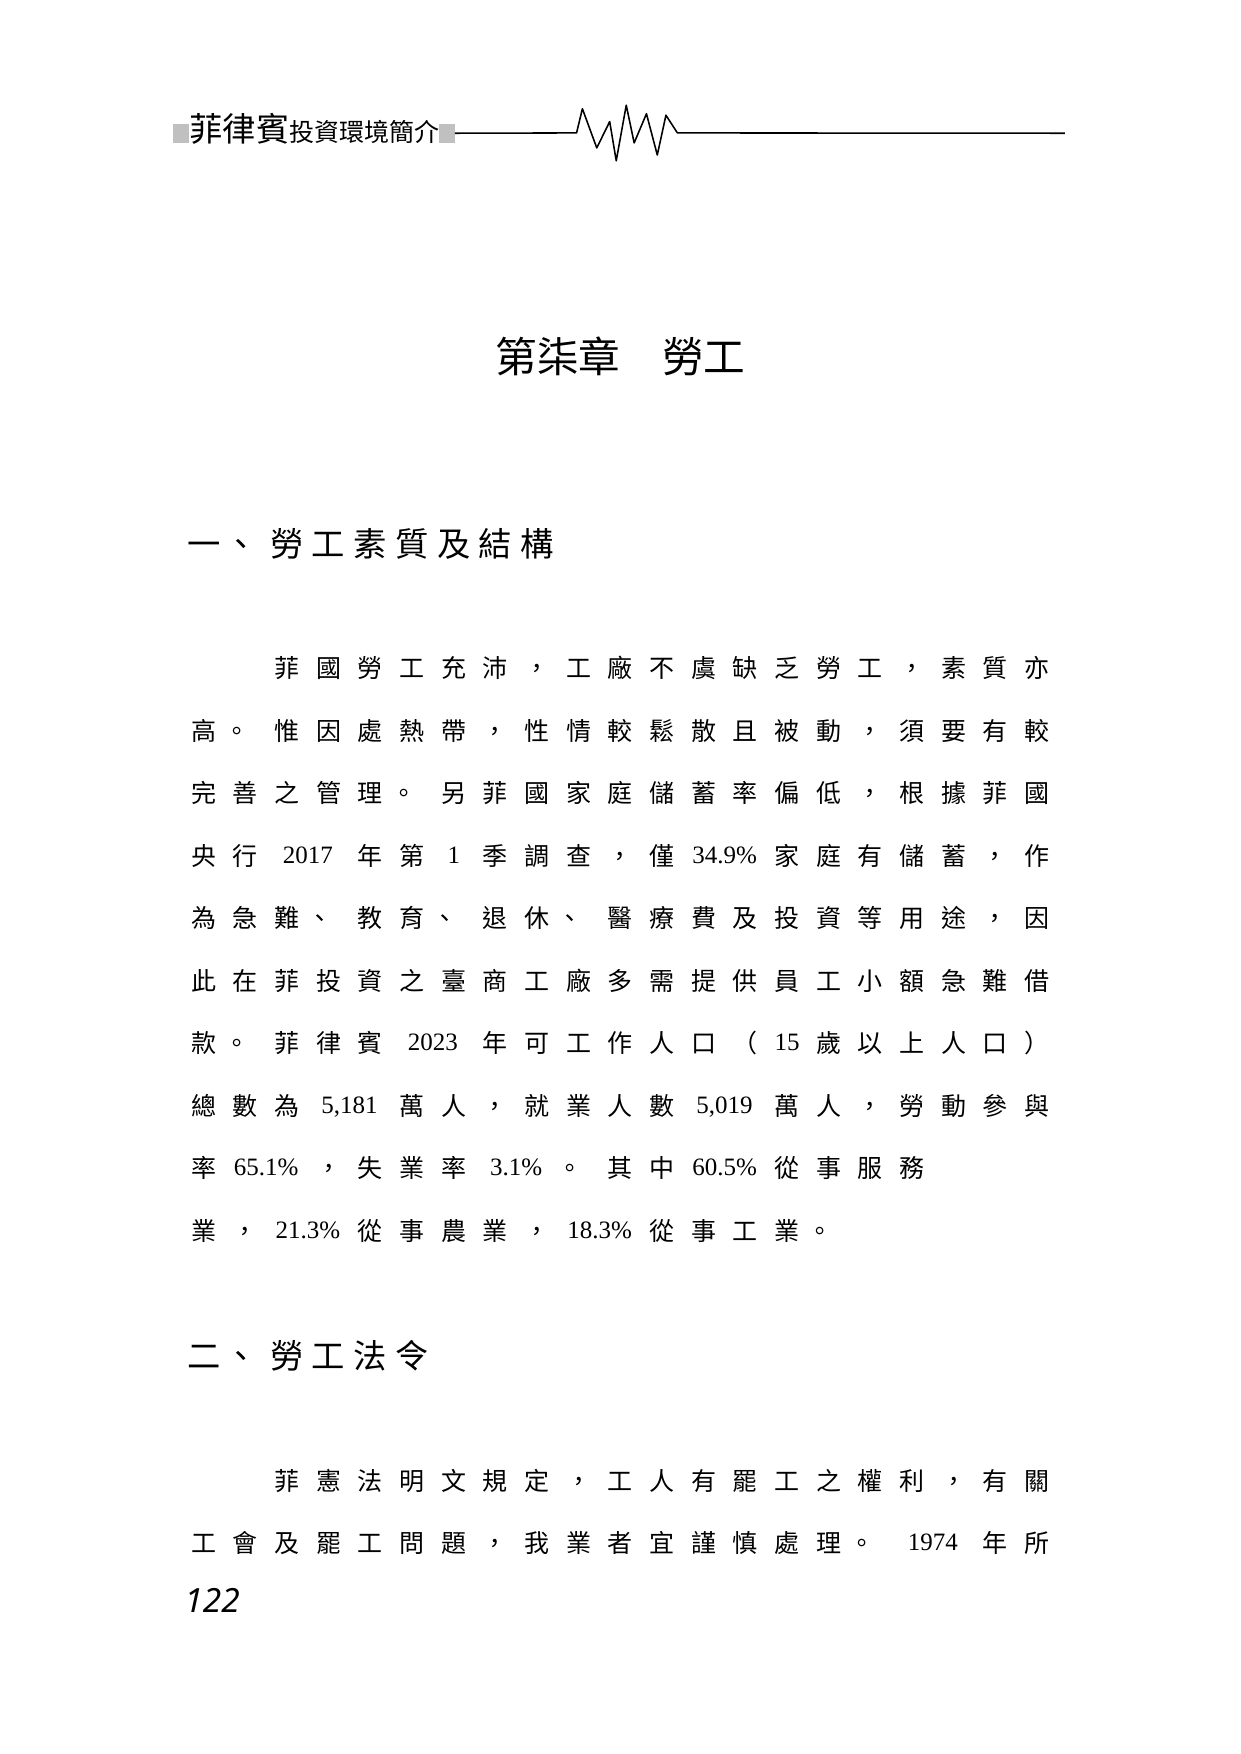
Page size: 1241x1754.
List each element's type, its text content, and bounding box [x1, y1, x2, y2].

text 第柒章 勞工 [183, 313, 1058, 375]
text 菲國勞工充沛，工廠不虞缺乏勞工，素質亦高。惟因處熱帶，性情較鬆散且被動，須要有較完善之管理。另菲國家庭儲蓄率偏低，根據菲國央行2017年第1季調查，僅34.9%家庭有儲蓄，作為急難、教育、退休、醫療費及投資等用途，因此在菲投資之臺商工廠多需提供員工小額急難借款。菲律賓2023年可工作人口（15歲以上人口）總數為5,181萬人，就業人數5,019萬人，勞動參與率65.1%，失業率3.1%。其中60.5%從事服務業，21.3%從事農業，18.3%從事工業。 [183, 625, 1058, 1250]
text 菲憲法明文規定，工人有罷工之權利，有關工會及罷工問題，我業者宜謹慎處理。1974年所 [183, 1438, 1058, 1563]
text 二、勞工法令 [183, 1313, 1058, 1375]
text 一、勞工素質及結構 [183, 500, 1058, 563]
